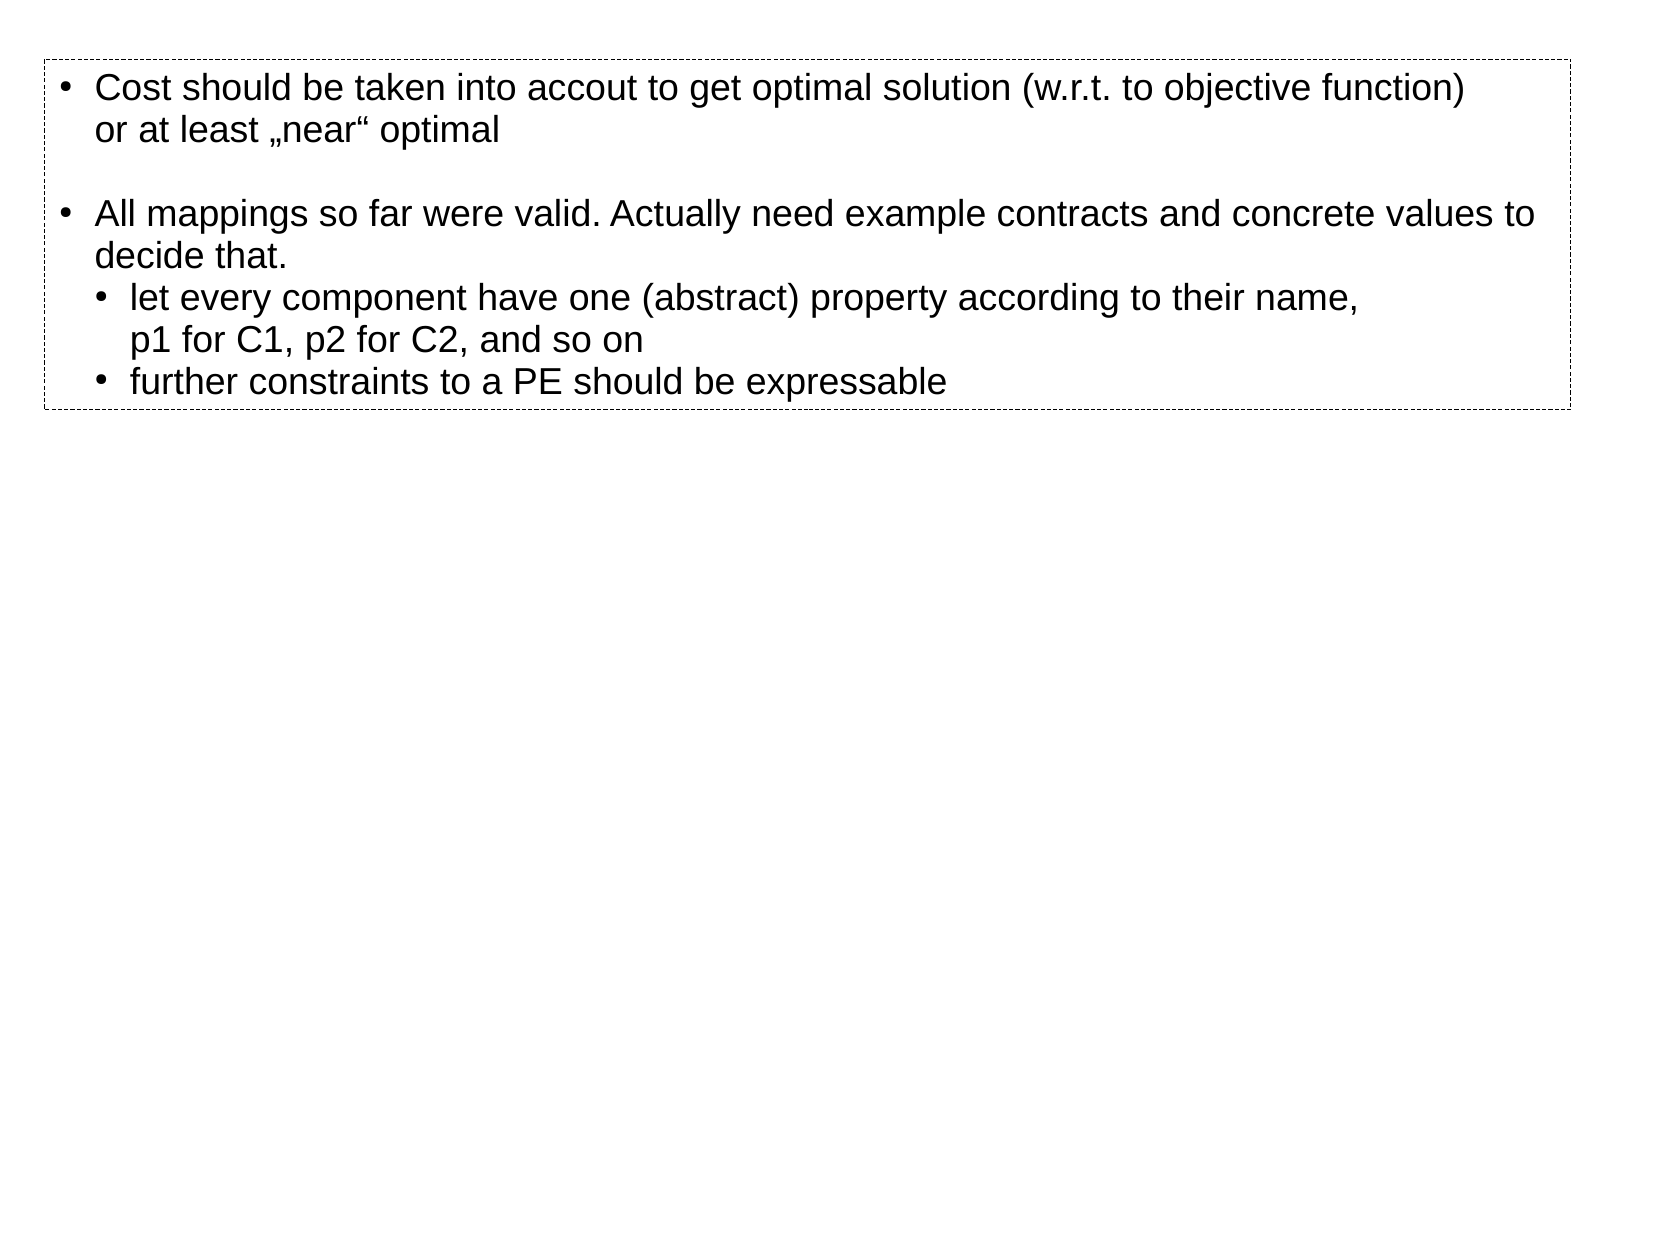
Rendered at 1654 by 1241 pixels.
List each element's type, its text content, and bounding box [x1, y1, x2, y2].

text_box Cost should be taken into accout to get optimal solution (w.r.t. to objective function) or at least „near“ optimal All mappings so far were valid. Actually need example contracts and concrete values to decide that. let every component have one (abstract) property according to their name, p1 for C1, p2 for C2, and so on further constraints to a PE should be expressable [44, 59, 1571, 410]
